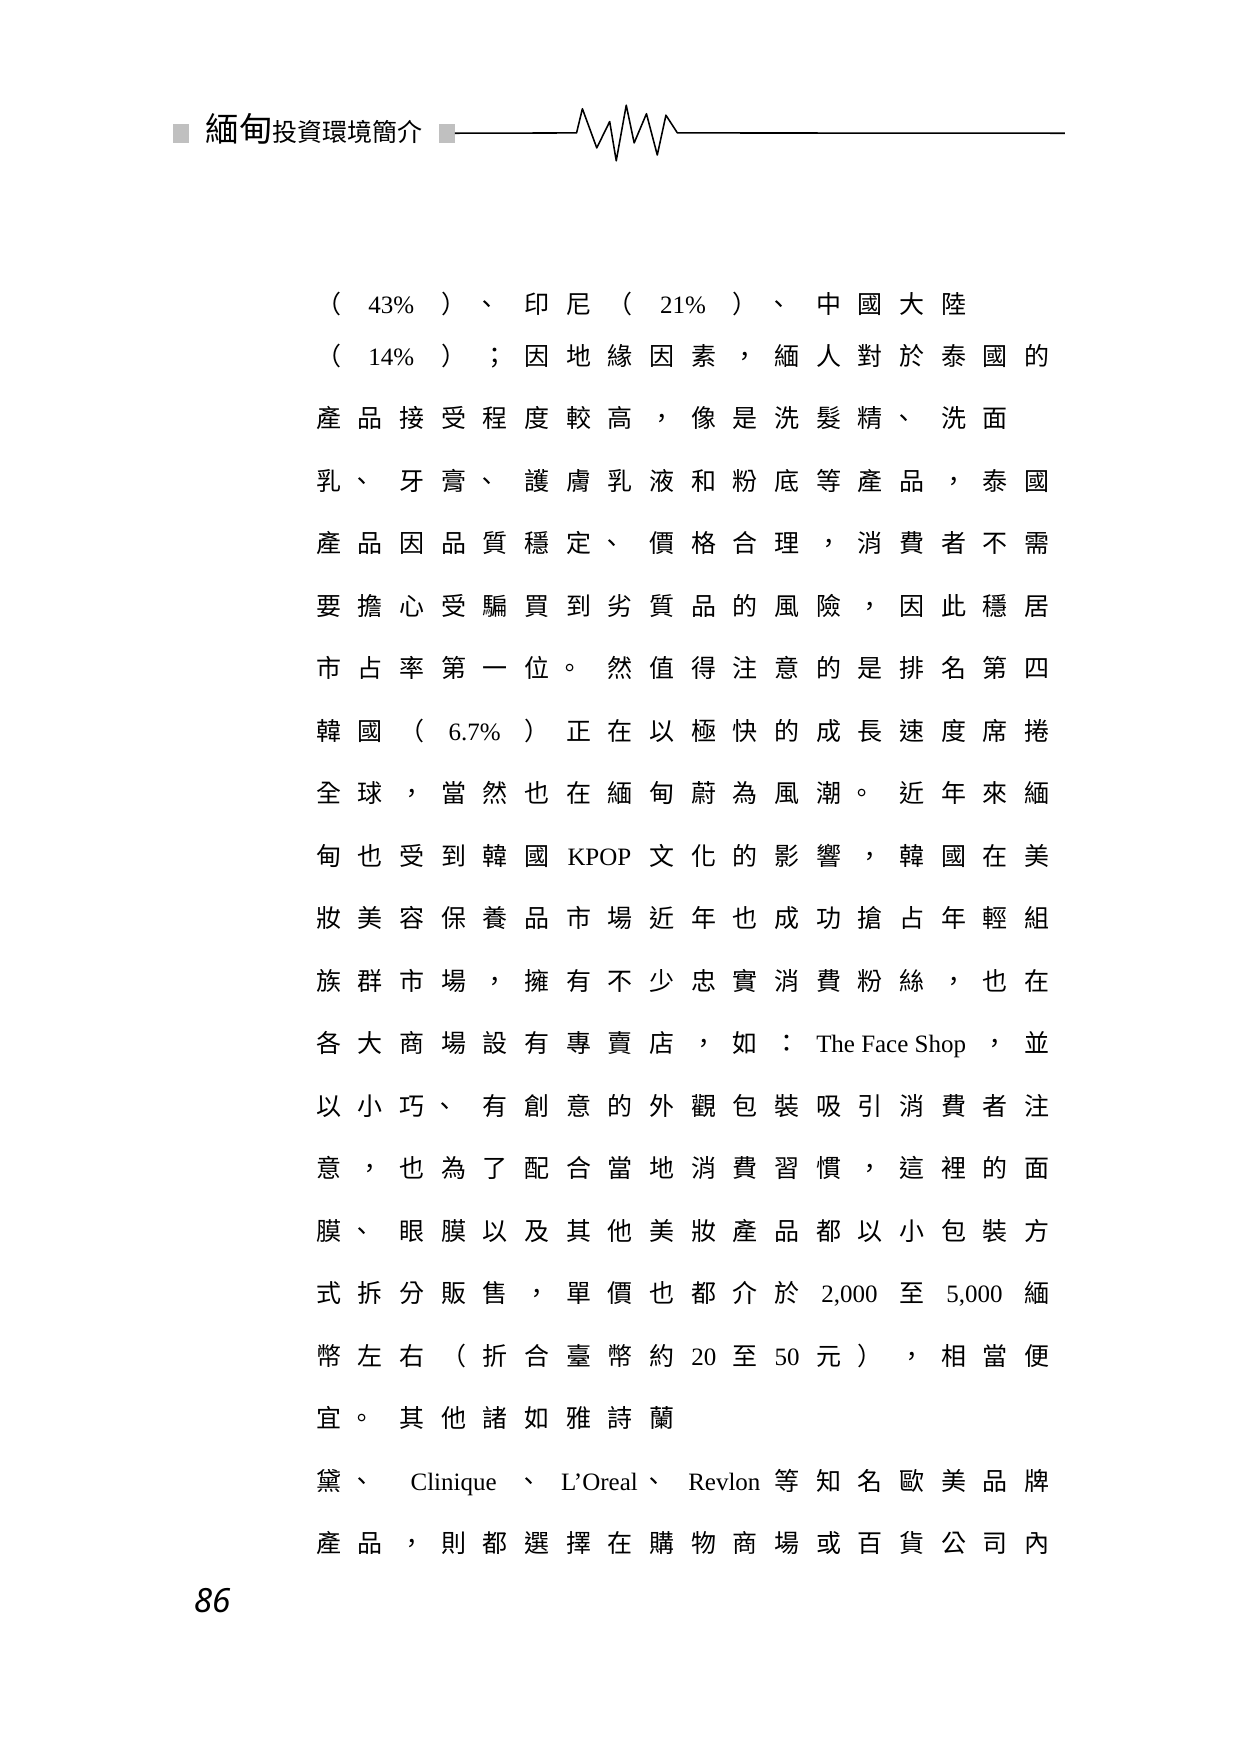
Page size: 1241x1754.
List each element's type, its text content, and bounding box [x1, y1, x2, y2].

text （43%）、印尼（21%）、中國大陸（14%）；因地緣因素，緬人對於泰國的產品接受程度較高，像是洗髮精、洗面乳、牙膏、護膚乳液和粉底等產品，泰國產品因品質穩定、價格合理，消費者不需要擔心受騙買到劣質品的風險，因此穩居市占率第一位。然值得注意的是排名第四韓國（6.7%）正在以極快的成長速度席捲全球，當然也在緬甸蔚為風潮。近年來緬甸也受到韓國KPOP文化的影響，韓國在美妝美容保養品市場近年也成功搶占年輕組族群市場，擁有不少忠實消費粉絲，也在各大商場設有專賣店，如：The Face Shop，並以小巧、有創意的外觀包裝吸引消費者注意，也為了配合當地消費習慣，這裡的面膜、眼膜以及其他美妝產品都以小包裝方式拆分販售，單價也都介於2,000至5,000緬幣左右（折合臺幣約20至50元），相當便宜。其他諸如雅詩蘭黛、Clinique、L’Oreal、Revlon等知名歐美品牌產品，則都選擇在購物商場或百貨公司內 [281, 250, 1058, 1563]
